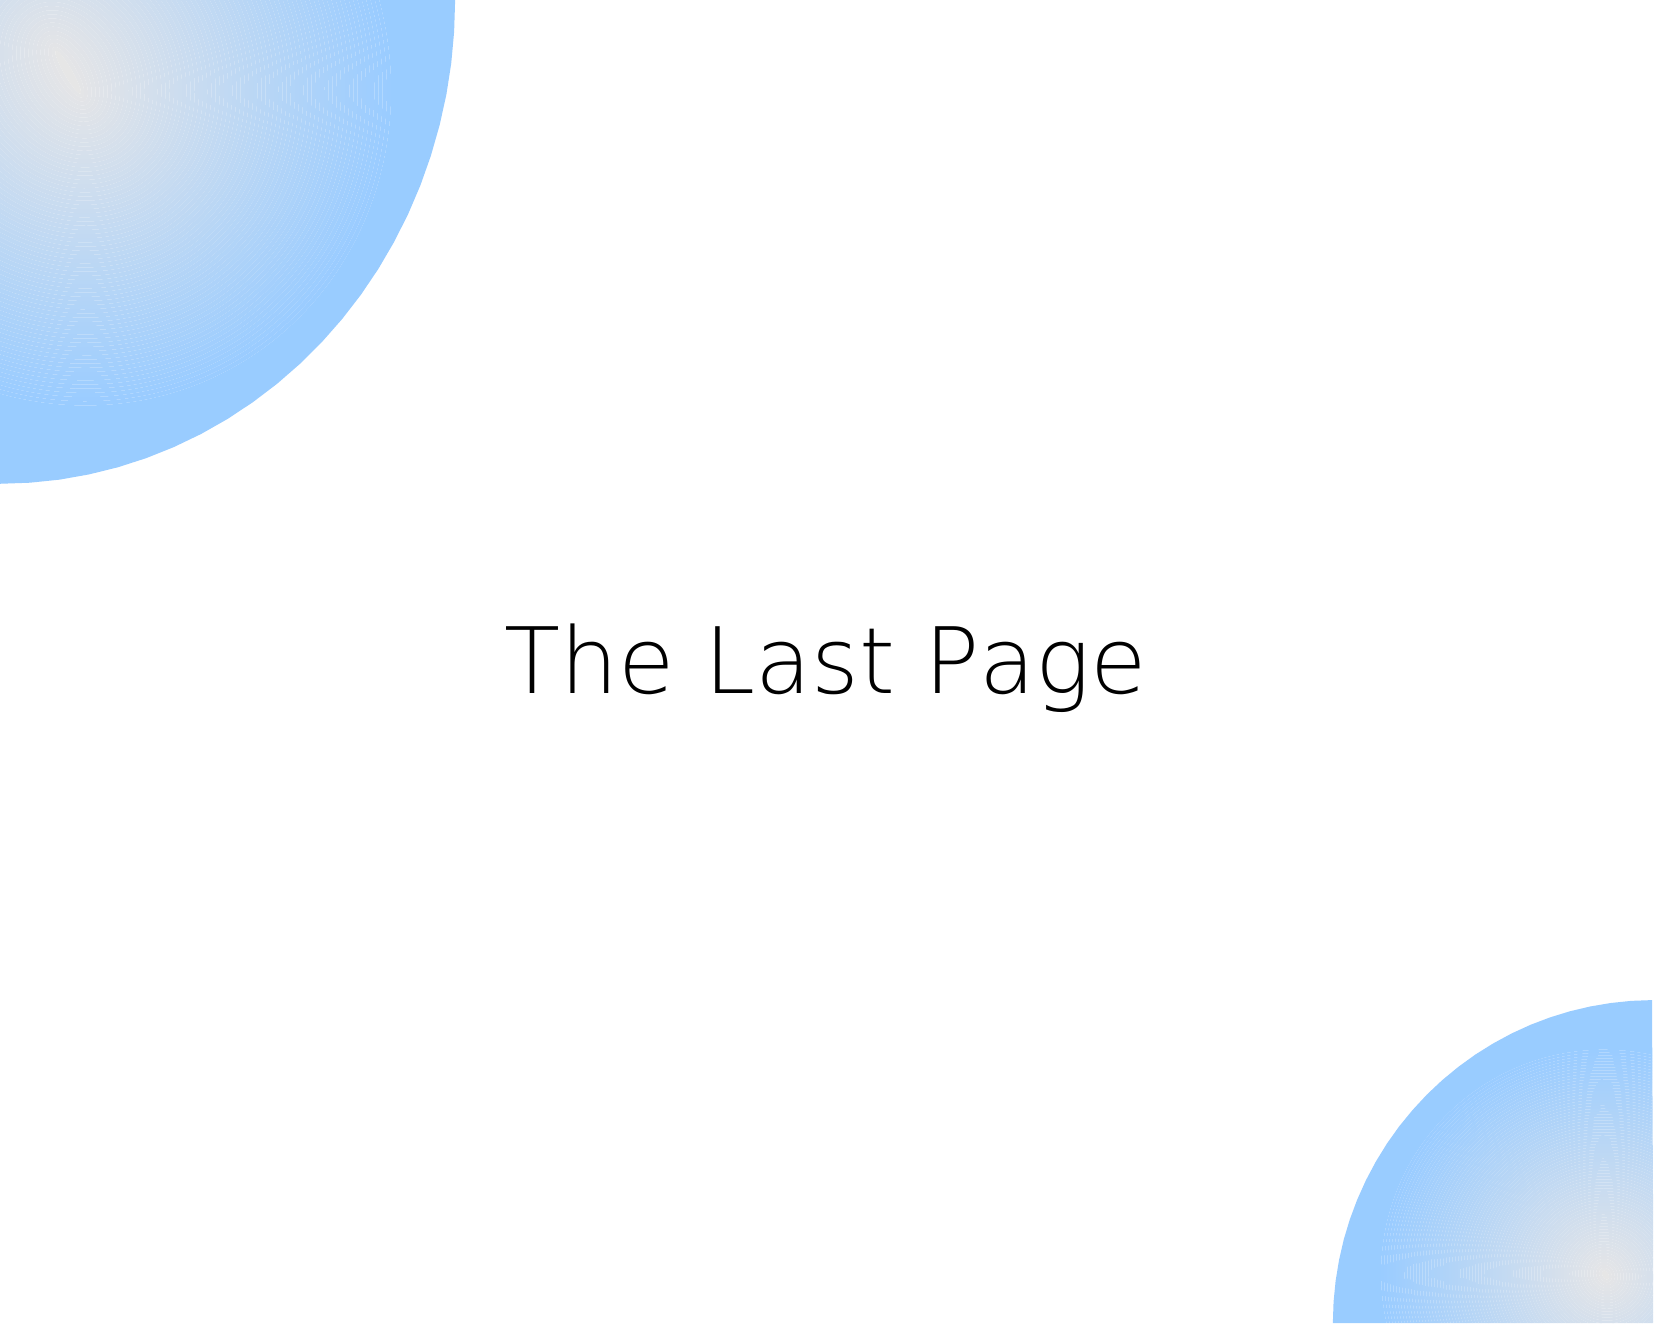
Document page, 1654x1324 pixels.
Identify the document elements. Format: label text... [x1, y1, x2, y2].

subtitle The Last Page [82, 149, 1571, 1174]
